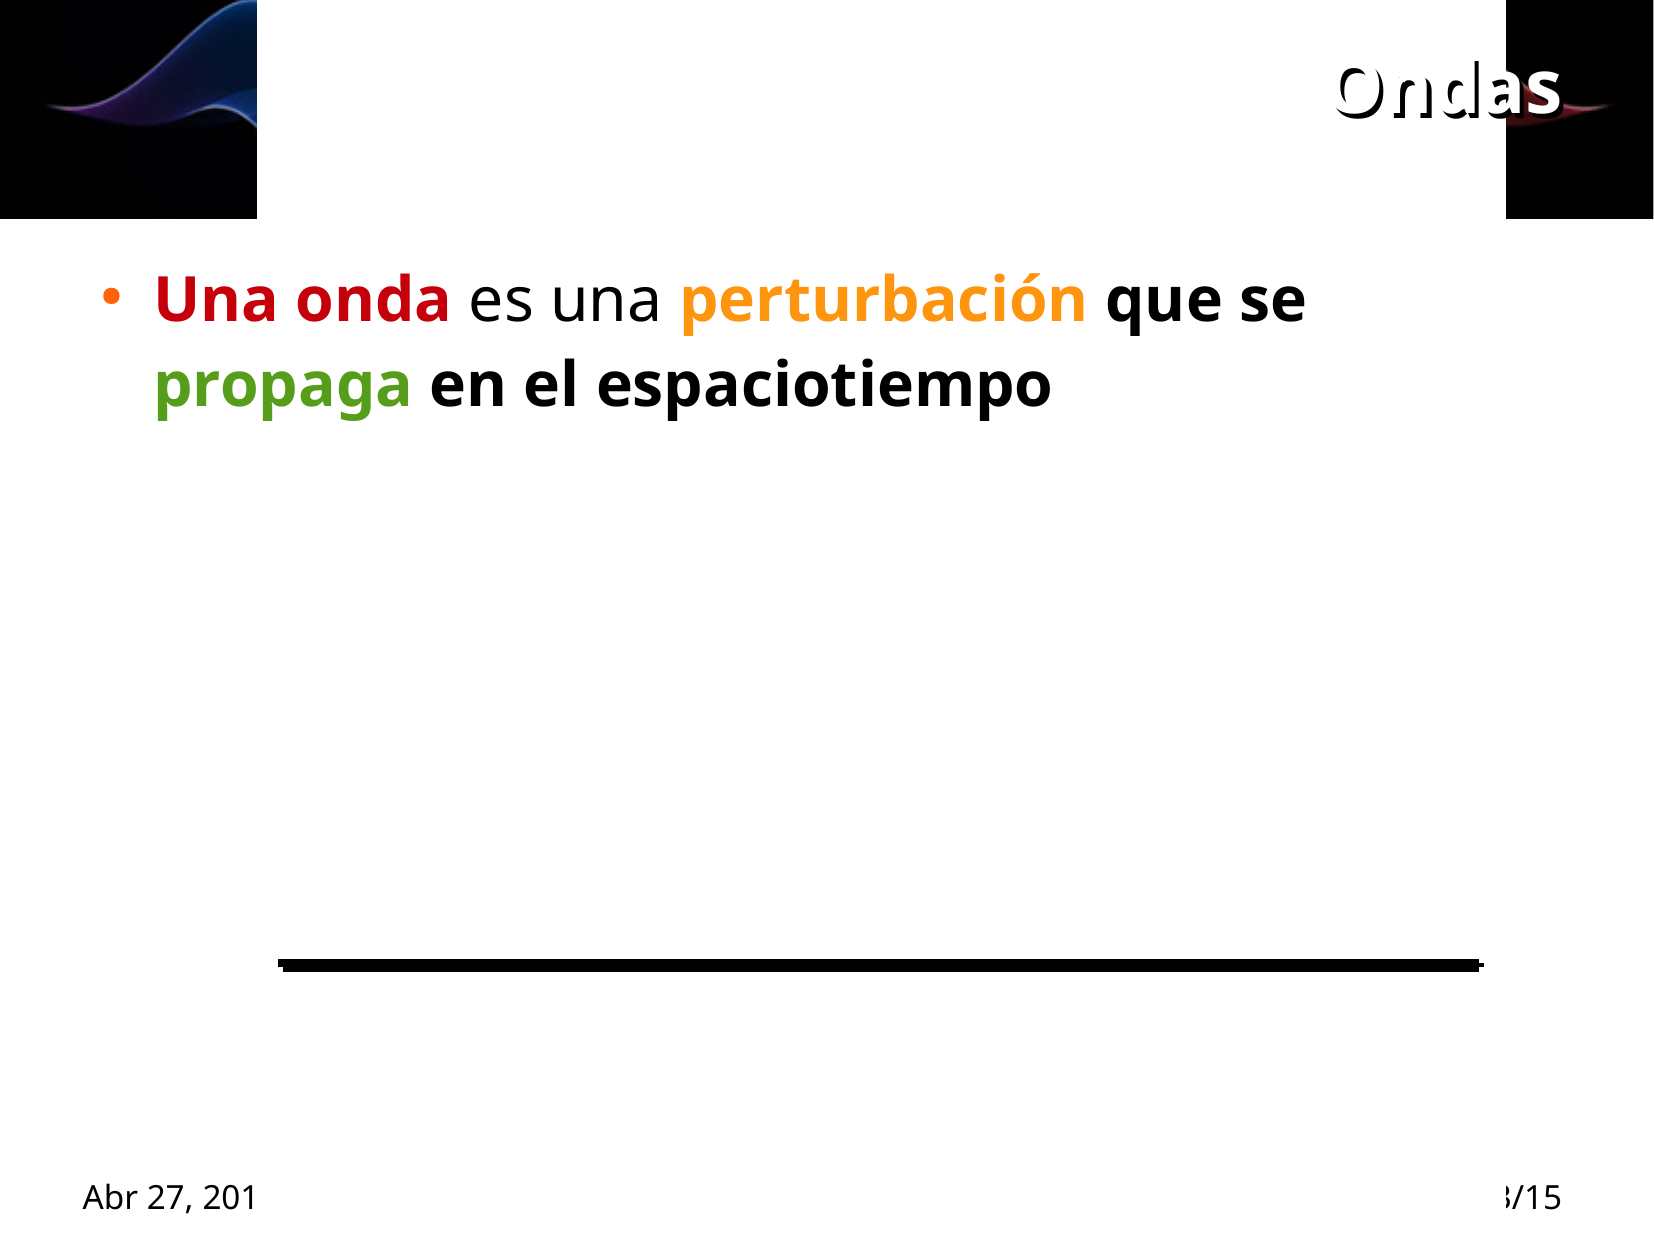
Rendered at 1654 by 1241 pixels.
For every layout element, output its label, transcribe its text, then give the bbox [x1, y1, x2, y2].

picture [0, 0, 1654, 255]
picture [257, 481, 1506, 1241]
list Una onda es una perturbación que se propaga en el espaciotiempo [82, 255, 1571, 481]
title Ondas [75, 19, 1564, 151]
